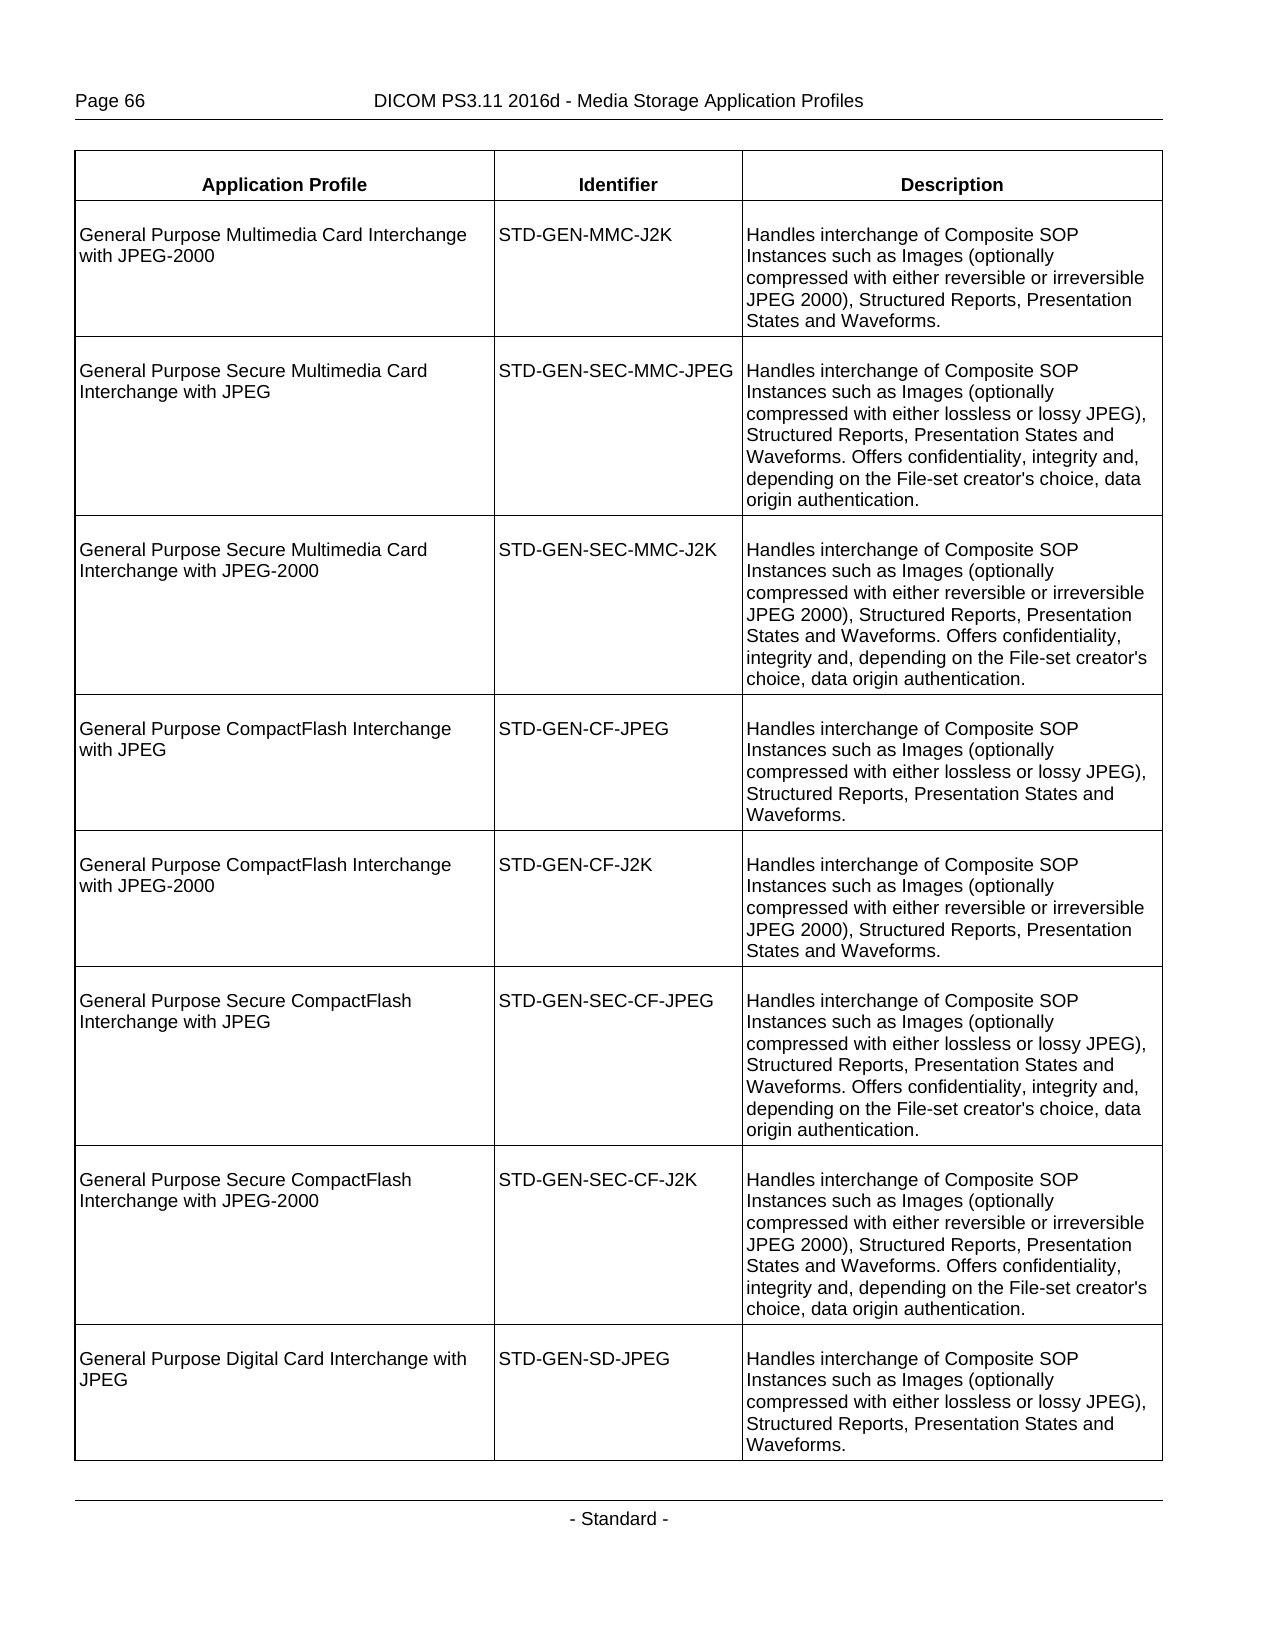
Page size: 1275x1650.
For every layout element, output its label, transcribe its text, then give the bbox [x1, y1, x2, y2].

table_header Identifier [495, 151, 742, 200]
table_cell STD-GEN-SEC-CF-JPEG [495, 967, 742, 1145]
table_cell Handles interchange of Composite SOP Instances such as Images (optionally compressed with either lossless or lossy JPEG), Structured Reports, Presentation States and Waveforms. [743, 695, 1162, 830]
table_cell Handles interchange of Composite SOP Instances such as Images (optionally compressed with either lossless or lossy JPEG), Structured Reports, Presentation States and Waveforms. Offers confidentiality, integrity and, depending on the File-set creator's choice, data origin authentication. [743, 337, 1162, 515]
table_cell General Purpose Secure CompactFlash Interchange with JPEG [76, 967, 494, 1145]
table_cell General Purpose Secure Multimedia Card Interchange with JPEG-2000 [76, 516, 494, 694]
table_cell Handles interchange of Composite SOP Instances such as Images (optionally compressed with either reversible or irreversible JPEG 2000), Structured Reports, Presentation States and Waveforms. [743, 201, 1162, 336]
table_cell Handles interchange of Composite SOP Instances such as Images (optionally compressed with either lossless or lossy JPEG), Structured Reports, Presentation States and Waveforms. [743, 1325, 1162, 1460]
table_cell STD-GEN-SEC-MMC-J2K [495, 516, 742, 694]
table_header Application Profile [76, 151, 494, 200]
table_cell General Purpose Secure CompactFlash Interchange with JPEG-2000 [76, 1146, 494, 1324]
table_cell STD-GEN-CF-J2K [495, 831, 742, 966]
table_cell STD-GEN-SEC-CF-J2K [495, 1146, 742, 1324]
table_cell Handles interchange of Composite SOP Instances such as Images (optionally compressed with either reversible or irreversible JPEG 2000), Structured Reports, Presentation States and Waveforms. Offers confidentiality, integrity and, depending on the File-set creator's choice, data origin authentication. [743, 516, 1162, 694]
table_cell Handles interchange of Composite SOP Instances such as Images (optionally compressed with either reversible or irreversible JPEG 2000), Structured Reports, Presentation States and Waveforms. Offers confidentiality, integrity and, depending on the File-set creator's choice, data origin authentication. [743, 1146, 1162, 1324]
table_cell STD-GEN-CF-JPEG [495, 695, 742, 830]
table_cell General Purpose CompactFlash Interchange with JPEG-2000 [76, 831, 494, 966]
table_cell General Purpose Digital Card Interchange with JPEG [76, 1325, 494, 1460]
table_cell STD-GEN-MMC-J2K [495, 201, 742, 336]
table_cell General Purpose Multimedia Card Interchange with JPEG-2000 [76, 201, 494, 336]
table_cell Handles interchange of Composite SOP Instances such as Images (optionally compressed with either lossless or lossy JPEG), Structured Reports, Presentation States and Waveforms. Offers confidentiality, integrity and, depending on the File-set creator's choice, data origin authentication. [743, 967, 1162, 1145]
table_cell STD-GEN-SEC-MMC-JPEG [495, 337, 742, 515]
table_header Description [743, 151, 1162, 200]
table_cell General Purpose Secure Multimedia Card Interchange with JPEG [76, 337, 494, 515]
table_cell Handles interchange of Composite SOP Instances such as Images (optionally compressed with either reversible or irreversible JPEG 2000), Structured Reports, Presentation States and Waveforms. [743, 831, 1162, 966]
table_cell STD-GEN-SD-JPEG [495, 1325, 742, 1460]
table_cell General Purpose CompactFlash Interchange with JPEG [76, 695, 494, 830]
